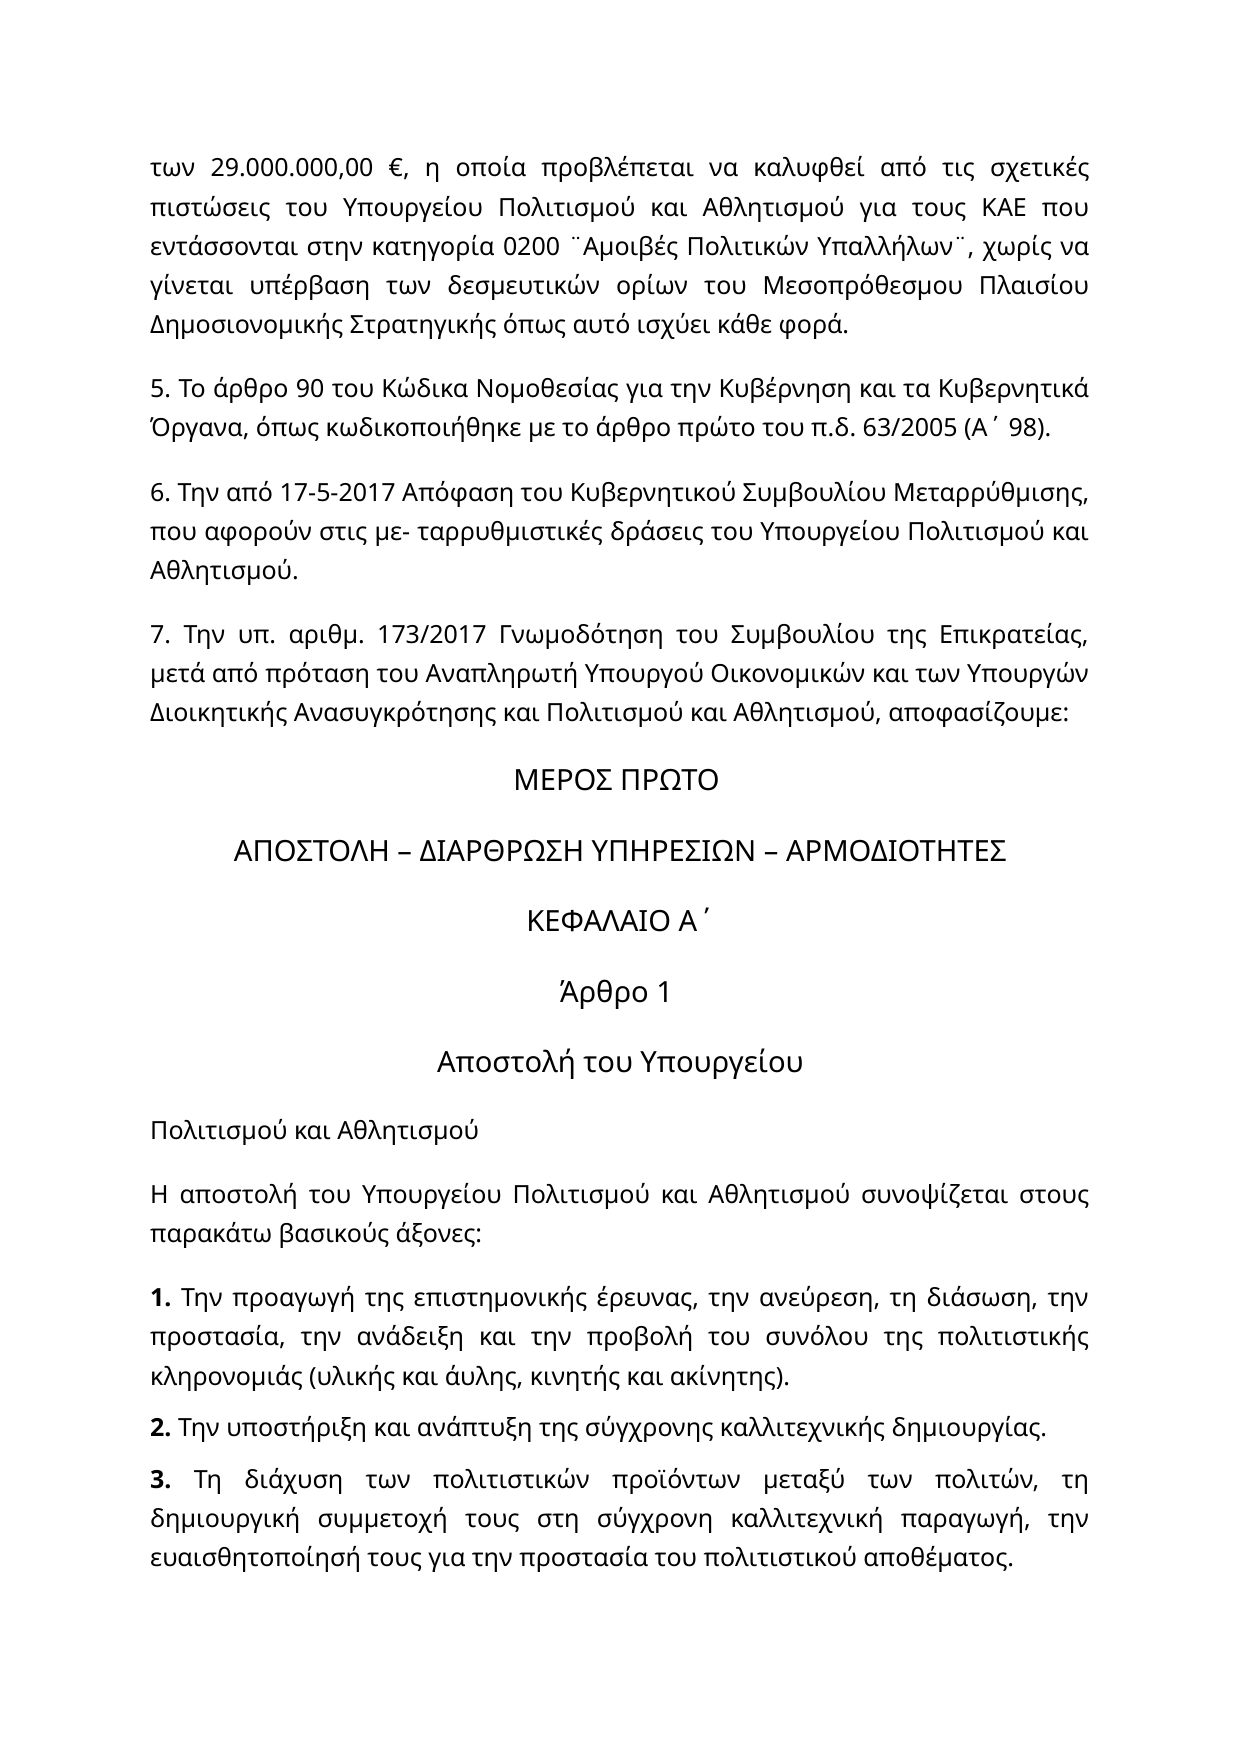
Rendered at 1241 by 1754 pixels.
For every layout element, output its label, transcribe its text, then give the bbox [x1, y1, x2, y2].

text των 29.000.000,00 €, η οποία προβλέπεται να καλυφθεί από τις σχετικές πιστώσεις του Υπουργείου Πολιτισμού και Αθλητισμού για τους ΚΑΕ που εντάσσονται στην κατηγορία 0200 ¨Αμοιβές Πολιτικών Υπαλλήλων¨, χωρίς να γίνεται υπέρβαση των δεσμευτικών ορίων του Μεσοπρόθεσμου Πλαισίου Δημοσιονομικής Στρατηγικής όπως αυτό ισχύει κάθε φορά. [150, 150, 1090, 341]
subtitle Άρθρο 1 [150, 971, 1090, 1011]
text Πολιτισμού και Αθλητισμού [150, 1112, 1090, 1146]
subtitle Αποστολή του Υπουργείου [150, 1042, 1090, 1081]
text Η αποστολή του Υπουργείου Πολιτισμού και Αθλητισμού συνοψίζεται στους παρακάτω βασικούς άξονες: [150, 1176, 1090, 1250]
text 1. Την προαγωγή της επιστημονικής έρευνας, την ανεύρεση, τη διάσωση, την προστασία, την ανάδειξη και την προβολή του συνόλου της πολιτιστικής κληρονομιάς (υλικής και άυλης, κινητής και ακίνητης). [150, 1280, 1090, 1392]
text 2. Την υποστήριξη και ανάπτυξη της σύγχρονης καλλιτεχνικής δημιουργίας. [150, 1410, 1090, 1444]
subtitle ΚΕΦΑΛΑΙΟ Α΄ [150, 900, 1090, 940]
text 5. Το άρθρο 90 του Κώδικα Νομοθεσίας για την Κυβέρνηση και τα Κυβερνητικά Όργανα, όπως κωδικοποιήθηκε με το άρθρο πρώτο του π.δ. 63/2005 (Α΄ 98). [150, 371, 1090, 444]
text 3. Τη διάχυση των πολιτιστικών προϊόντων μεταξύ των πολιτών, τη δημιουργική συμμετοχή τους στη σύγχρονη καλλιτεχνική παραγωγή, την ευαισθητοποίησή τους για την προστασία του πολιτιστικού αποθέματος. [150, 1461, 1090, 1574]
text 6. Την από 17-5-2017 Απόφαση του Κυβερνητικού Συμβουλίου Μεταρρύθμισης, που αφορούν στις με- ταρρυθμιστικές δράσεις του Υπουργείου Πολιτισμού και Αθλητισμού. [150, 474, 1090, 587]
subtitle ΑΠΟΣΤΟΛΗ – ΔΙΑΡΘΡΩΣΗ ΥΠΗΡΕΣΙΩΝ – ΑΡΜΟΔΙΟΤΗΤΕΣ [150, 830, 1090, 869]
text 7. Την υπ. αριθμ. 173/2017 Γνωμοδότηση του Συμβουλίου της Επικρατείας, μετά από πρόταση του Αναπληρωτή Υπουργού Οικονομικών και των Υπουργών Διοικητικής Ανασυγκρότησης και Πολιτισμού και Αθλητισμού, αποφασίζουμε: [150, 617, 1090, 729]
subtitle ΜΕΡΟΣ ΠΡΩΤΟ [150, 759, 1090, 799]
